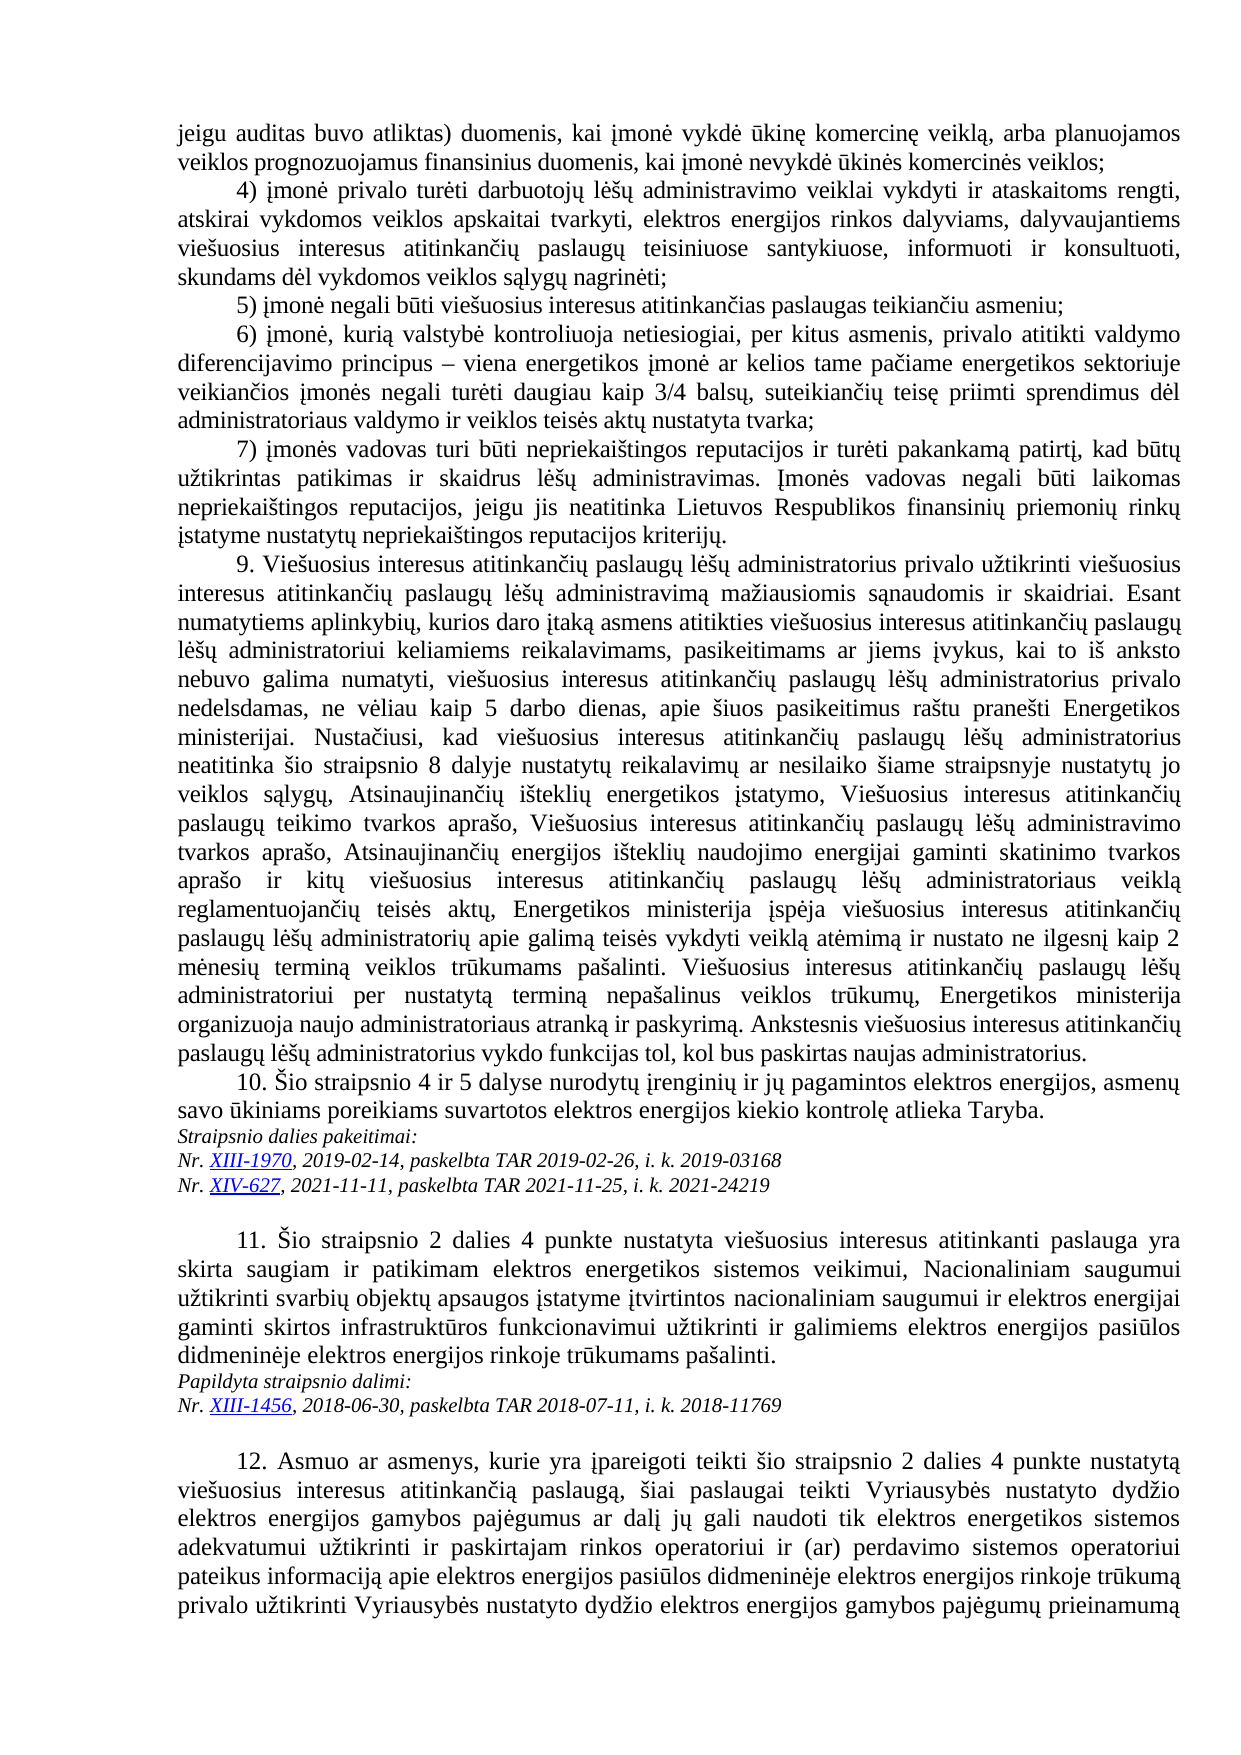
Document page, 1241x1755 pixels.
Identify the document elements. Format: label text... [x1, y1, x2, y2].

text Straipsnio dalies pakeitimai: [177, 1124, 1181, 1148]
text Nr. XIII-1970, 2019-02-14, paskelbta TAR 2019-02-26, i. k. 2019-03168 [177, 1148, 1181, 1172]
text jeigu auditas buvo atliktas) duomenis, kai įmonė vykdė ūkinę komercinę veiklą, arba planuojamos veiklos prognozuojamus finansinius duomenis, kai įmonė nevykdė ūkinės komercinės veiklos; [177, 118, 1181, 176]
text 4) įmonė privalo turėti darbuotojų lėšų administravimo veiklai vykdyti ir ataskaitoms rengti, atskirai vykdomos veiklos apskaitai tvarkyti, elektros energijos rinkos dalyviams, dalyvaujantiems viešuosius interesus atitinkančių paslaugų teisiniuose santykiuose, informuoti ir konsultuoti, skundams dėl vykdomos veiklos sąlygų nagrinėti; [177, 176, 1181, 291]
text 12. Asmuo ar asmenys, kurie yra įpareigoti teikti šio straipsnio 2 dalies 4 punkte nustatytą viešuosius interesus atitinkančią paslaugą, šiai paslaugai teikti Vyriausybės nustatyto dydžio elektros energijos gamybos pajėgumus ar dalį jų gali naudoti tik elektros energetikos sistemos adekvatumui užtikrinti ir paskirtajam rinkos operatoriui ir (ar) perdavimo sistemos operatoriui pateikus informaciją apie elektros energijos pasiūlos didmeninėje elektros energijos rinkoje trūkumą privalo užtikrinti Vyriausybės nustatyto dydžio elektros energijos gamybos pajėgumų prieinamumą [177, 1446, 1181, 1618]
text 7) įmonės vadovas turi būti nepriekaištingos reputacijos ir turėti pakankamą patirtį, kad būtų užtikrintas patikimas ir skaidrus lėšų administravimas. Įmonės vadovas negali būti laikomas nepriekaištingos reputacijos, jeigu jis neatitinka Lietuvos Respublikos finansinių priemonių rinkų įstatyme nustatytų nepriekaištingos reputacijos kriterijų. [177, 434, 1181, 549]
text 11. Šio straipsnio 2 dalies 4 punkte nustatyta viešuosius interesus atitinkanti paslauga yra skirta saugiam ir patikimam elektros energetikos sistemos veikimui, Nacionaliniam saugumui užtikrinti svarbių objektų apsaugos įstatyme įtvirtintos nacionaliniam saugumui ir elektros energijai gaminti skirtos infrastruktūros funkcionavimui užtikrinti ir galimiems elektros energijos pasiūlos didmeninėje elektros energijos rinkoje trūkumams pašalinti. [177, 1225, 1181, 1369]
text Papildyta straipsnio dalimi: [177, 1369, 1181, 1393]
text 9. Viešuosius interesus atitinkančių paslaugų lėšų administratorius privalo užtikrinti viešuosius interesus atitinkančių paslaugų lėšų administravimą mažiausiomis sąnaudomis ir skaidriai. Esant numatytiems aplinkybių, kurios daro įtaką asmens atitikties viešuosius interesus atitinkančių paslaugų lėšų administratoriui keliamiems reikalavimams, pasikeitimams ar jiems įvykus, kai to iš anksto nebuvo galima numatyti, viešuosius interesus atitinkančių paslaugų lėšų administratorius privalo nedelsdamas, ne vėliau kaip 5 darbo dienas, apie šiuos pasikeitimus raštu pranešti Energetikos ministerijai. Nustačiusi, kad viešuosius interesus atitinkančių paslaugų lėšų administratorius neatitinka šio straipsnio 8 dalyje nustatytų reikalavimų ar nesilaiko šiame straipsnyje nustatytų jo veiklos sąlygų, Atsinaujinančių išteklių energetikos įstatymo, Viešuosius interesus atitinkančių paslaugų teikimo tvarkos aprašo, Viešuosius interesus atitinkančių paslaugų lėšų administravimo tvarkos aprašo, Atsinaujinančių energijos išteklių naudojimo energijai gaminti skatinimo tvarkos aprašo ir kitų viešuosius interesus atitinkančių paslaugų lėšų administratoriaus veiklą reglamentuojančių teisės aktų, Energetikos ministerija įspėja viešuosius interesus atitinkančių paslaugų lėšų administratorių apie galimą teisės vykdyti veiklą atėmimą ir nustato ne ilgesnį kaip 2 mėnesių terminą veiklos trūkumams pašalinti. Viešuosius interesus atitinkančių paslaugų lėšų administratoriui per nustatytą terminą nepašalinus veiklos trūkumų, Energetikos ministerija organizuoja naujo administratoriaus atranką ir paskyrimą. Ankstesnis viešuosius interesus atitinkančių paslaugų lėšų administratorius vykdo funkcijas tol, kol bus paskirtas naujas administratorius. [177, 549, 1181, 1067]
text Nr. XIII-1456, 2018-06-30, paskelbta TAR 2018-07-11, i. k. 2018-11769 [177, 1393, 1181, 1417]
text 5) įmonė negali būti viešuosius interesus atitinkančias paslaugas teikiančiu asmeniu; [177, 291, 1181, 319]
text 10. Šio straipsnio 4 ir 5 dalyse nurodytų įrenginių ir jų pagamintos elektros energijos, asmenų savo ūkiniams poreikiams suvartotos elektros energijos kiekio kontrolę atlieka Taryba. [177, 1067, 1181, 1124]
text Nr. XIV-627, 2021-11-11, paskelbta TAR 2021-11-25, i. k. 2021-24219 [177, 1172, 1181, 1197]
text 6) įmonė, kurią valstybė kontroliuoja netiesiogiai, per kitus asmenis, privalo atitikti valdymo diferencijavimo principus – viena energetikos įmonė ar kelios tame pačiame energetikos sektoriuje veikiančios įmonės negali turėti daugiau kaip 3/4 balsų, suteikiančių teisę priimti sprendimus dėl administratoriaus valdymo ir veiklos teisės aktų nustatyta tvarka; [177, 319, 1181, 434]
